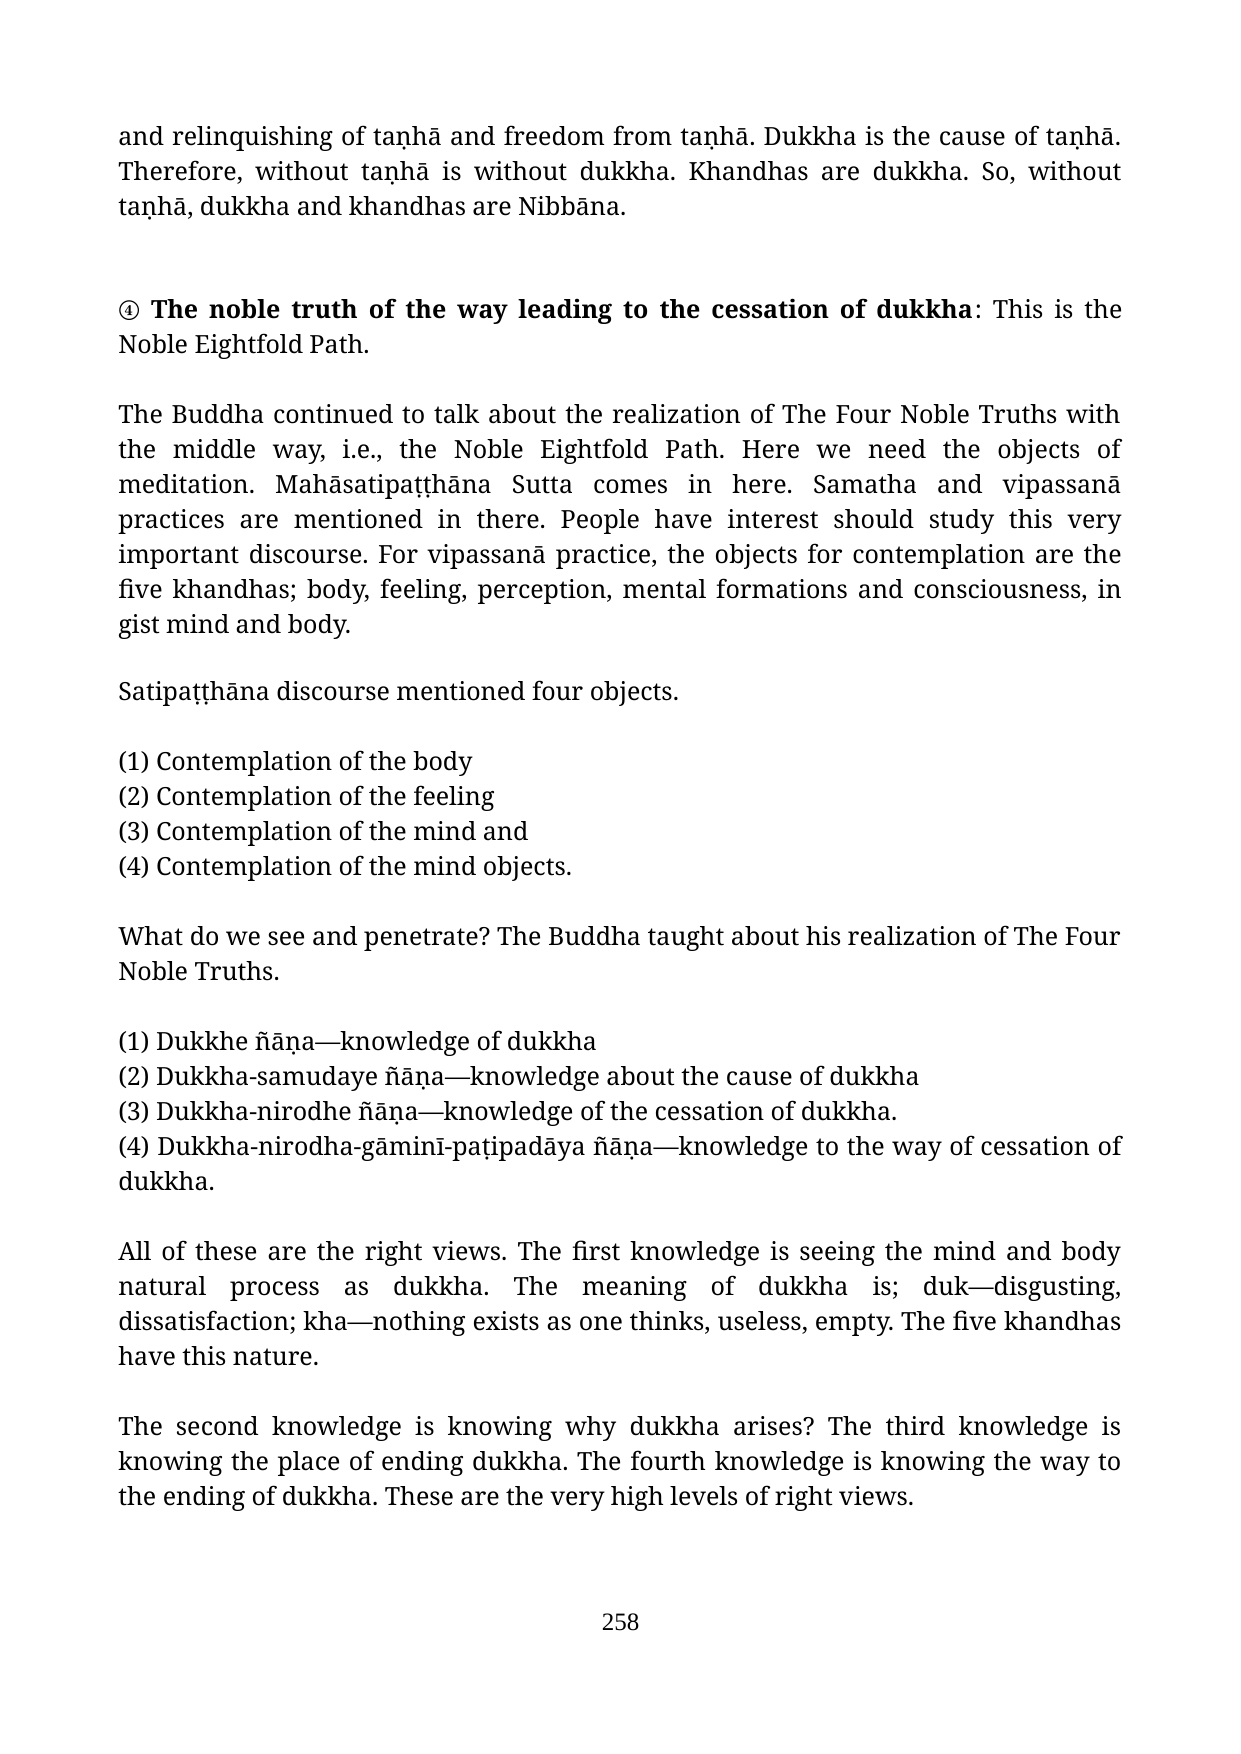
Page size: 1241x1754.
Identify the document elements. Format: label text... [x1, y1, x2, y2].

text Satipaṭṭhāna discourse mentioned four objects. (1) Contemplation of the body (2) Contemplation of the feeling (3) Contemplation of the mind and (4) Contemplation of the mind objects. What do we see and penetrate? The Buddha taught about his realization of The Four Noble Truths. (1) Dukkhe ñāṇa—knowledge of dukkha (2) Dukkha-samudaye ñāṇa—knowledge about the cause of dukkha (3) Dukkha-nirodhe ñāṇa—knowledge of the cessation of dukkha. (4) Dukkha-nirodha-gāminī-paṭipadāya ñāṇa—knowledge to the way of cessation of dukkha. All of these are the right views. The first knowledge is seeing the mind and body natural process as dukkha. The meaning of dukkha is; duk—disgusting, dissatisfaction; kha—nothing exists as one thinks, useless, empty. The five khandhas have this nature. The second knowledge is knowing why dukkha arises? The third knowledge is knowing the place of ending dukkha. The fourth knowledge is knowing the way to the ending of dukkha. These are the very high levels of right views. [118, 673, 1122, 1513]
text and relinquishing of taṇhā and freedom from taṇhā. Dukkha is the cause of taṇhā. Therefore, without taṇhā is without dukkha. Khandhas are dukkha. So, without taṇhā, dukkha and khandhas are Nibbāna. [118, 118, 1122, 223]
text ④ The noble truth of the way leading to the cessation of dukkha: This is the Noble Eightfold Path. The Buddha continued to talk about the realization of The Four Noble Truths with the middle way, i.e., the Noble Eightfold Path. Here we need the objects of meditation. Mahāsatipaṭṭhāna Sutta comes in here. Samatha and vipassanā practices are mentioned in there. People have interest should study this very important discourse. For vipassanā practice, the objects for contemplation are the five khandhas; body, feeling, perception, mental formations and consciousness, in gist mind and body. [118, 256, 1122, 641]
